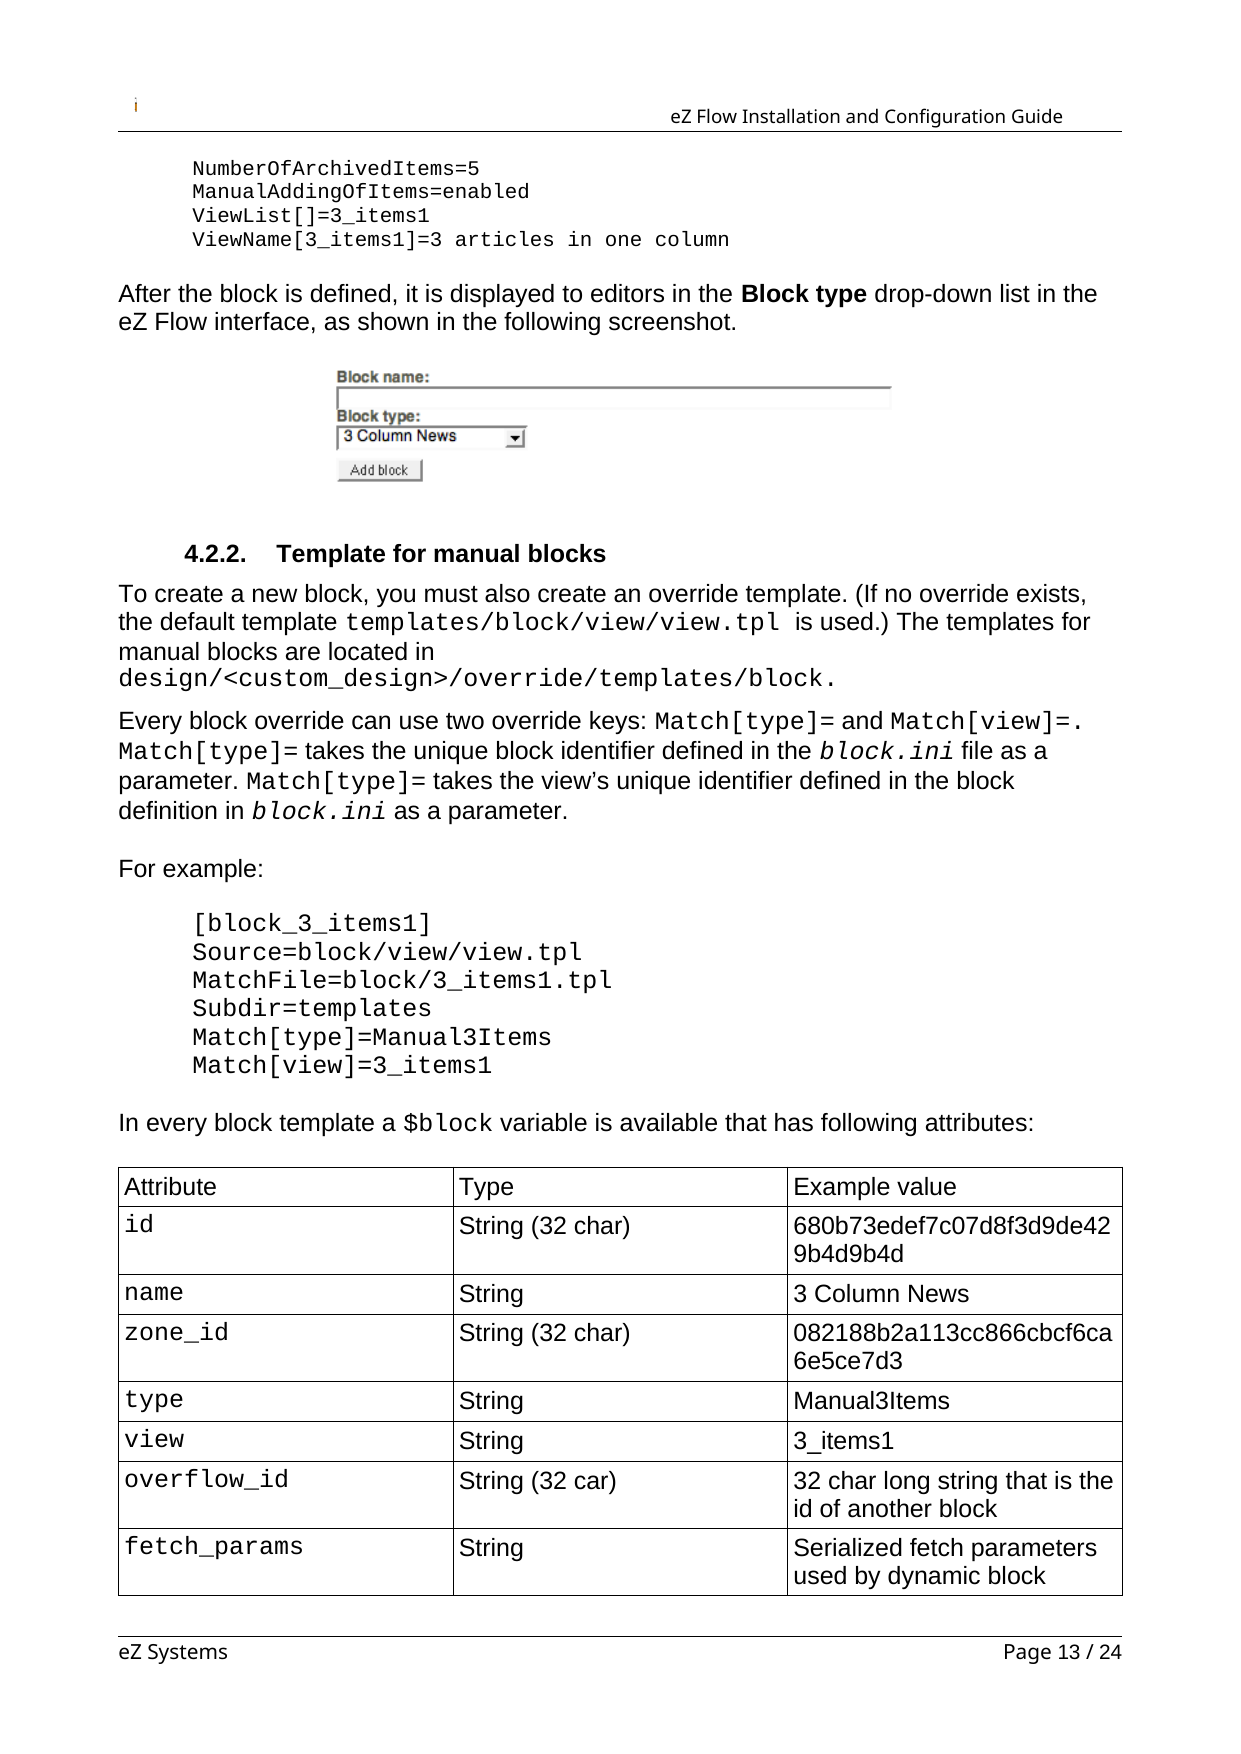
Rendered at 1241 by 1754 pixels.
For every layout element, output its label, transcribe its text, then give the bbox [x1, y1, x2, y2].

table_cell overflow_id [119, 1462, 453, 1528]
table_cell 32 char long string that is the id of another block [788, 1462, 1122, 1528]
text In every block template a $block variable is available that has following attributes: [118, 1109, 1122, 1139]
table_header Type [454, 1168, 787, 1206]
text To create a new block, you must also create an override template. (If no override exists, the default template templates/block/view/view.tpl is used.) The templates for manual blocks are located in design/<custom_design>/override/templates/block. [118, 580, 1122, 694]
table_cell String (32 char) [454, 1207, 787, 1273]
table_cell name [119, 1275, 453, 1313]
table_cell view [119, 1422, 453, 1461]
text ManualAddingOfItems=enabled [192, 181, 1122, 205]
text Every block override can use two override keys: Match[type]= and Match[view]=. Match[type]= takes the unique block identifier defined in the block.ini file as a parameter. Match[type]= takes the view’s unique identifier defined in the block definition in block.ini as a parameter. [118, 707, 1122, 827]
table_cell String [454, 1382, 787, 1421]
text NumberOfArchivedItems=5 [192, 158, 1122, 181]
table_cell String [454, 1529, 787, 1595]
text Source=block/view/view.tpl [118, 939, 1122, 967]
text Match[type]=Manual3Items [118, 1024, 1122, 1052]
table_cell zone_id [119, 1315, 453, 1381]
text MatchFile=block/3_items1.tpl [118, 967, 1122, 996]
table_cell String (32 car) [454, 1462, 787, 1528]
table_cell 680b73edef7c07d8f3d9de429b4d9b4d [788, 1207, 1122, 1273]
table_cell 082188b2a113cc866cbcf6ca6e5ce7d3 [788, 1315, 1122, 1381]
table_cell String (32 char) [454, 1315, 787, 1381]
table_cell type [119, 1382, 453, 1421]
subtitle Template for manual blocks [177, 539, 1122, 567]
table_cell 3 Column News [788, 1275, 1122, 1313]
table_header Attribute [119, 1168, 453, 1206]
table_cell Manual3Items [788, 1382, 1122, 1421]
table_cell String [454, 1422, 787, 1461]
table_cell Serialized fetch parameters used by dynamic block [788, 1529, 1122, 1595]
text Match[view]=3_items1 [118, 1052, 1122, 1081]
text ViewName[3_items1]=3 articles in one column [192, 229, 1122, 252]
text After the block is defined, it is displayed to editors in the Block type drop-down list in the eZ Flow interface, as shown in the following screenshot. [118, 280, 1122, 336]
table_cell id [119, 1207, 453, 1273]
text ViewList[]=3_items1 [192, 205, 1122, 229]
table_header Example value [788, 1168, 1122, 1206]
table_cell fetch_params [119, 1529, 453, 1595]
text Subdir=templates [118, 996, 1122, 1024]
text [block_3_items1] [118, 911, 1122, 939]
table_cell String [454, 1275, 787, 1313]
table_cell 3_items1 [788, 1422, 1122, 1461]
picture [330, 363, 910, 487]
text For example: [118, 855, 1122, 883]
